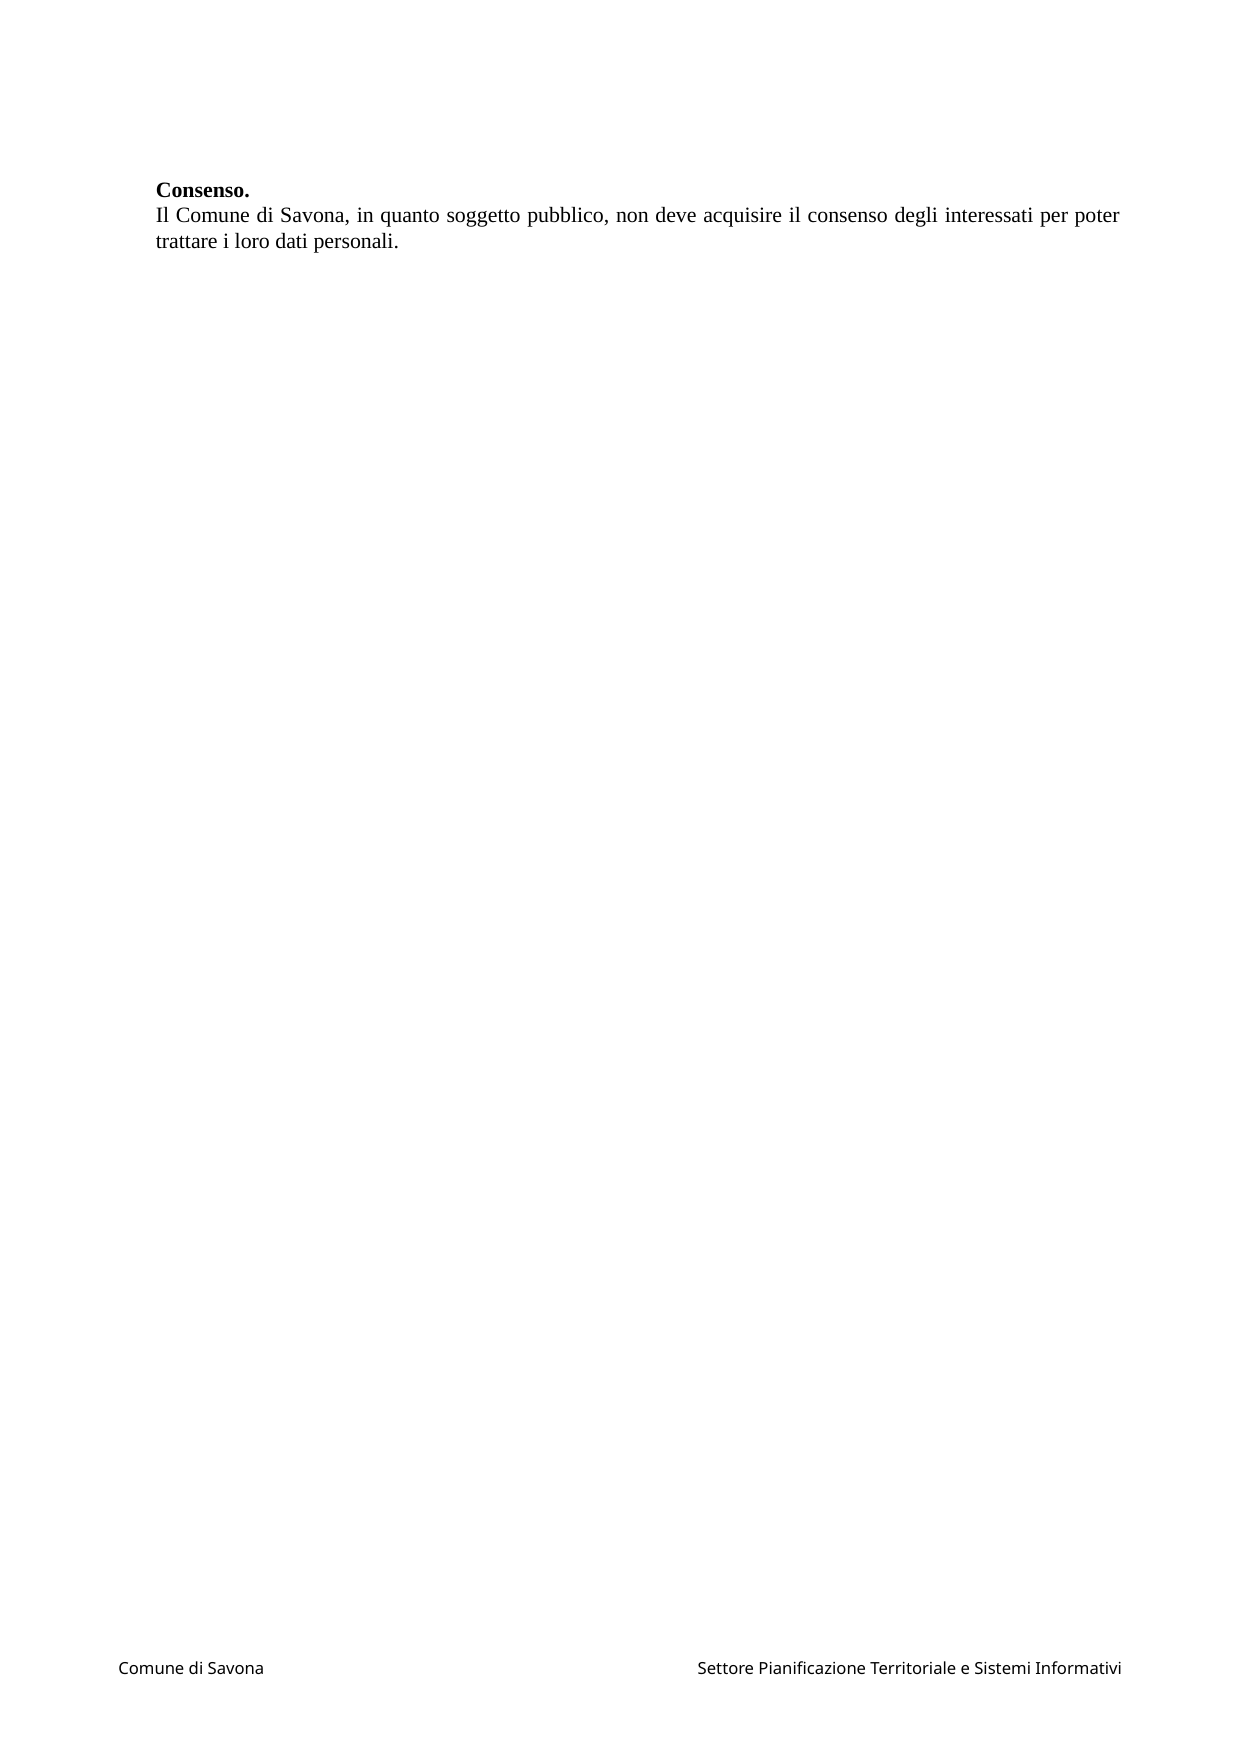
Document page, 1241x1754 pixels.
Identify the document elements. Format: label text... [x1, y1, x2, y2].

text Il Comune di Savona, in quanto soggetto pubblico, non deve acquisire il consenso degli interessati per poter trattare i loro dati personali. [156, 202, 1122, 253]
text Consenso. [156, 177, 1122, 202]
